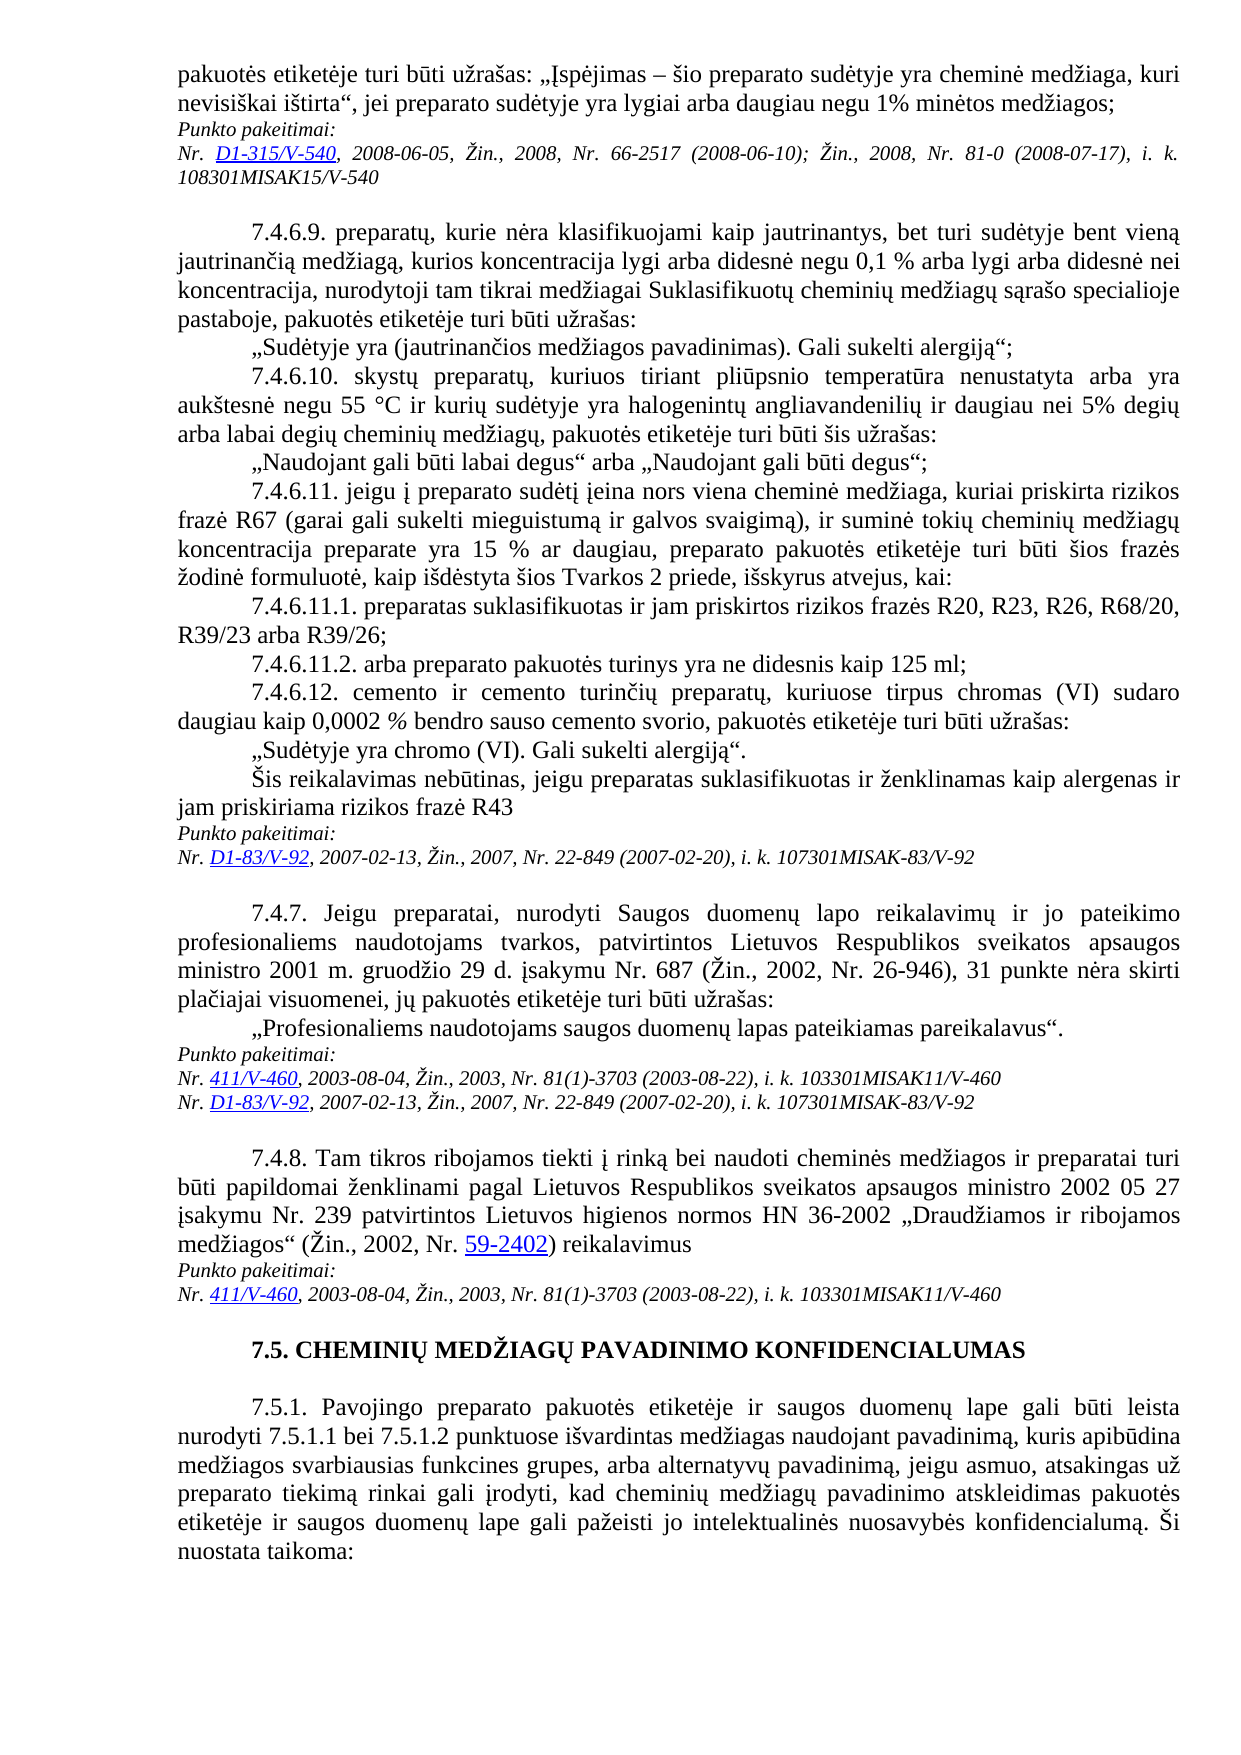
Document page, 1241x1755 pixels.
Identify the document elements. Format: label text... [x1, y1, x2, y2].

text 7.4.6.11.2. arba preparato pakuotės turinys yra ne didesnis kaip 125 ml; [177, 649, 1181, 677]
text Nr. 411/V-460, 2003-08-04, Žin., 2003, Nr. 81(1)-3703 (2003-08-22), i. k. 103301MISAK11/V-460 [177, 1282, 1181, 1306]
text 7.4.8. Tam tikros ribojamos tiekti į rinką bei naudoti cheminės medžiagos ir preparatai turi būti papildomai ženklinami pagal Lietuvos Respublikos sveikatos apsaugos ministro 2002 05 27 įsakymu Nr. 239 patvirtintos Lietuvos higienos normos HN 36-2002 „Draudžiamos ir ribojamos medžiagos“ (Žin., 2002, Nr. 59-2402) reikalavimus [177, 1143, 1181, 1258]
text 7.5.1. Pavojingo preparato pakuotės etiketėje ir saugos duomenų lape gali būti leista nurodyti 7.5.1.1 bei 7.5.1.2 punktuose išvardintas medžiagas naudojant pavadinimą, kuris apibūdina medžiagos svarbiausias funkcines grupes, arba alternatyvų pavadinimą, jeigu asmuo, atsakingas už preparato tiekimą rinkai gali įrodyti, kad cheminių medžiagų pavadinimo atskleidimas pakuotės etiketėje ir saugos duomenų lape gali pažeisti jo intelektualinės nuosavybės konfidencialumą. Ši nuostata taikoma: [177, 1392, 1181, 1565]
text Punkto pakeitimai: [177, 117, 1181, 141]
text 7.4.6.9. preparatų, kurie nėra klasifikuojami kaip jautrinantys, bet turi sudėtyje bent vieną jautrinančią medžiagą, kurios koncentracija lygi arba didesnė negu 0,1 % arba lygi arba didesnė nei koncentracija, nurodytoji tam tikrai medžiagai Suklasifikuotų cheminių medžiagų sąrašo specialioje pastaboje, pakuotės etiketėje turi būti užrašas: [177, 217, 1181, 332]
text Nr. D1-83/V-92, 2007-02-13, Žin., 2007, Nr. 22-849 (2007-02-20), i. k. 107301MISAK-83/V-92 [177, 845, 1181, 869]
text 7.4.6.11.1. preparatas suklasifikuotas ir jam priskirtos rizikos frazės R20, R23, R26, R68/20, R39/23 arba R39/26; [177, 591, 1181, 649]
text 7.4.6.10. skystų preparatų, kuriuos tiriant pliūpsnio temperatūra nenustatyta arba yra aukštesnė negu 55 °C ir kurių sudėtyje yra halogenintų angliavandenilių ir daugiau nei 5% degių arba labai degių cheminių medžiagų, pakuotės etiketėje turi būti šis užrašas: [177, 361, 1181, 447]
text Nr. D1-315/V-540, 2008-06-05, Žin., 2008, Nr. 66-2517 (2008-06-10); Žin., 2008, Nr. 81-0 (2008-07-17), i. k. 108301MISAK15/V-540 [177, 141, 1181, 189]
text Šis reikalavimas nebūtinas, jeigu preparatas suklasifikuotas ir ženklinamas kaip alergenas ir jam priskiriama rizikos frazė R43 [177, 764, 1181, 821]
text 7.4.6.12. cemento ir cemento turinčių preparatų, kuriuose tirpus chromas (VI) sudaro daugiau kaip 0,0002 % bendro sauso cemento svorio, pakuotės etiketėje turi būti užrašas: [177, 677, 1181, 735]
text „Naudojant gali būti labai degus“ arba „Naudojant gali būti degus“; [177, 447, 1181, 476]
text Nr. 411/V-460, 2003-08-04, Žin., 2003, Nr. 81(1)-3703 (2003-08-22), i. k. 103301MISAK11/V-460 [177, 1066, 1181, 1090]
text „Sudėtyje yra chromo (VI). Gali sukelti alergiją“. [177, 735, 1181, 764]
text pakuotės etiketėje turi būti užrašas: „Įspėjimas – šio preparato sudėtyje yra cheminė medžiaga, kuri nevisiškai ištirta“, jei preparato sudėtyje yra lygiai arba daugiau negu 1% minėtos medžiagos; [177, 59, 1181, 117]
text „Sudėtyje yra (jautrinančios medžiagos pavadinimas). Gali sukelti alergiją“; [177, 332, 1181, 361]
text 7.4.7. Jeigu preparatai, nurodyti Saugos duomenų lapo reikalavimų ir jo pateikimo profesionaliems naudotojams tvarkos, patvirtintos Lietuvos Respublikos sveikatos apsaugos ministro 2001 m. gruodžio 29 d. įsakymu Nr. 687 (Žin., 2002, Nr. 26-946), 31 punkte nėra skirti plačiajai visuomenei, jų pakuotės etiketėje turi būti užrašas: [177, 898, 1181, 1013]
text „Profesionaliems naudotojams saugos duomenų lapas pateikiamas pareikalavus“. [177, 1013, 1181, 1042]
text Punkto pakeitimai: [177, 1042, 1181, 1066]
text 7.4.6.11. jeigu į preparato sudėtį įeina nors viena cheminė medžiaga, kuriai priskirta rizikos frazė R67 (garai gali sukelti mieguistumą ir galvos svaigimą), ir suminė tokių cheminių medžiagų koncentracija preparate yra 15 % ar daugiau, preparato pakuotės etiketėje turi būti šios frazės žodinė formuluotė, kaip išdėstyta šios Tvarkos 2 priede, išskyrus atvejus, kai: [177, 476, 1181, 591]
text Punkto pakeitimai: [177, 1258, 1181, 1282]
text Nr. D1-83/V-92, 2007-02-13, Žin., 2007, Nr. 22-849 (2007-02-20), i. k. 107301MISAK-83/V-92 [177, 1090, 1181, 1114]
text Punkto pakeitimai: [177, 821, 1181, 845]
text 7.5. CHEMINIŲ MEDŽIAGŲ PAVADINIMO KONFIDENCIALUMAS [177, 1335, 1181, 1363]
